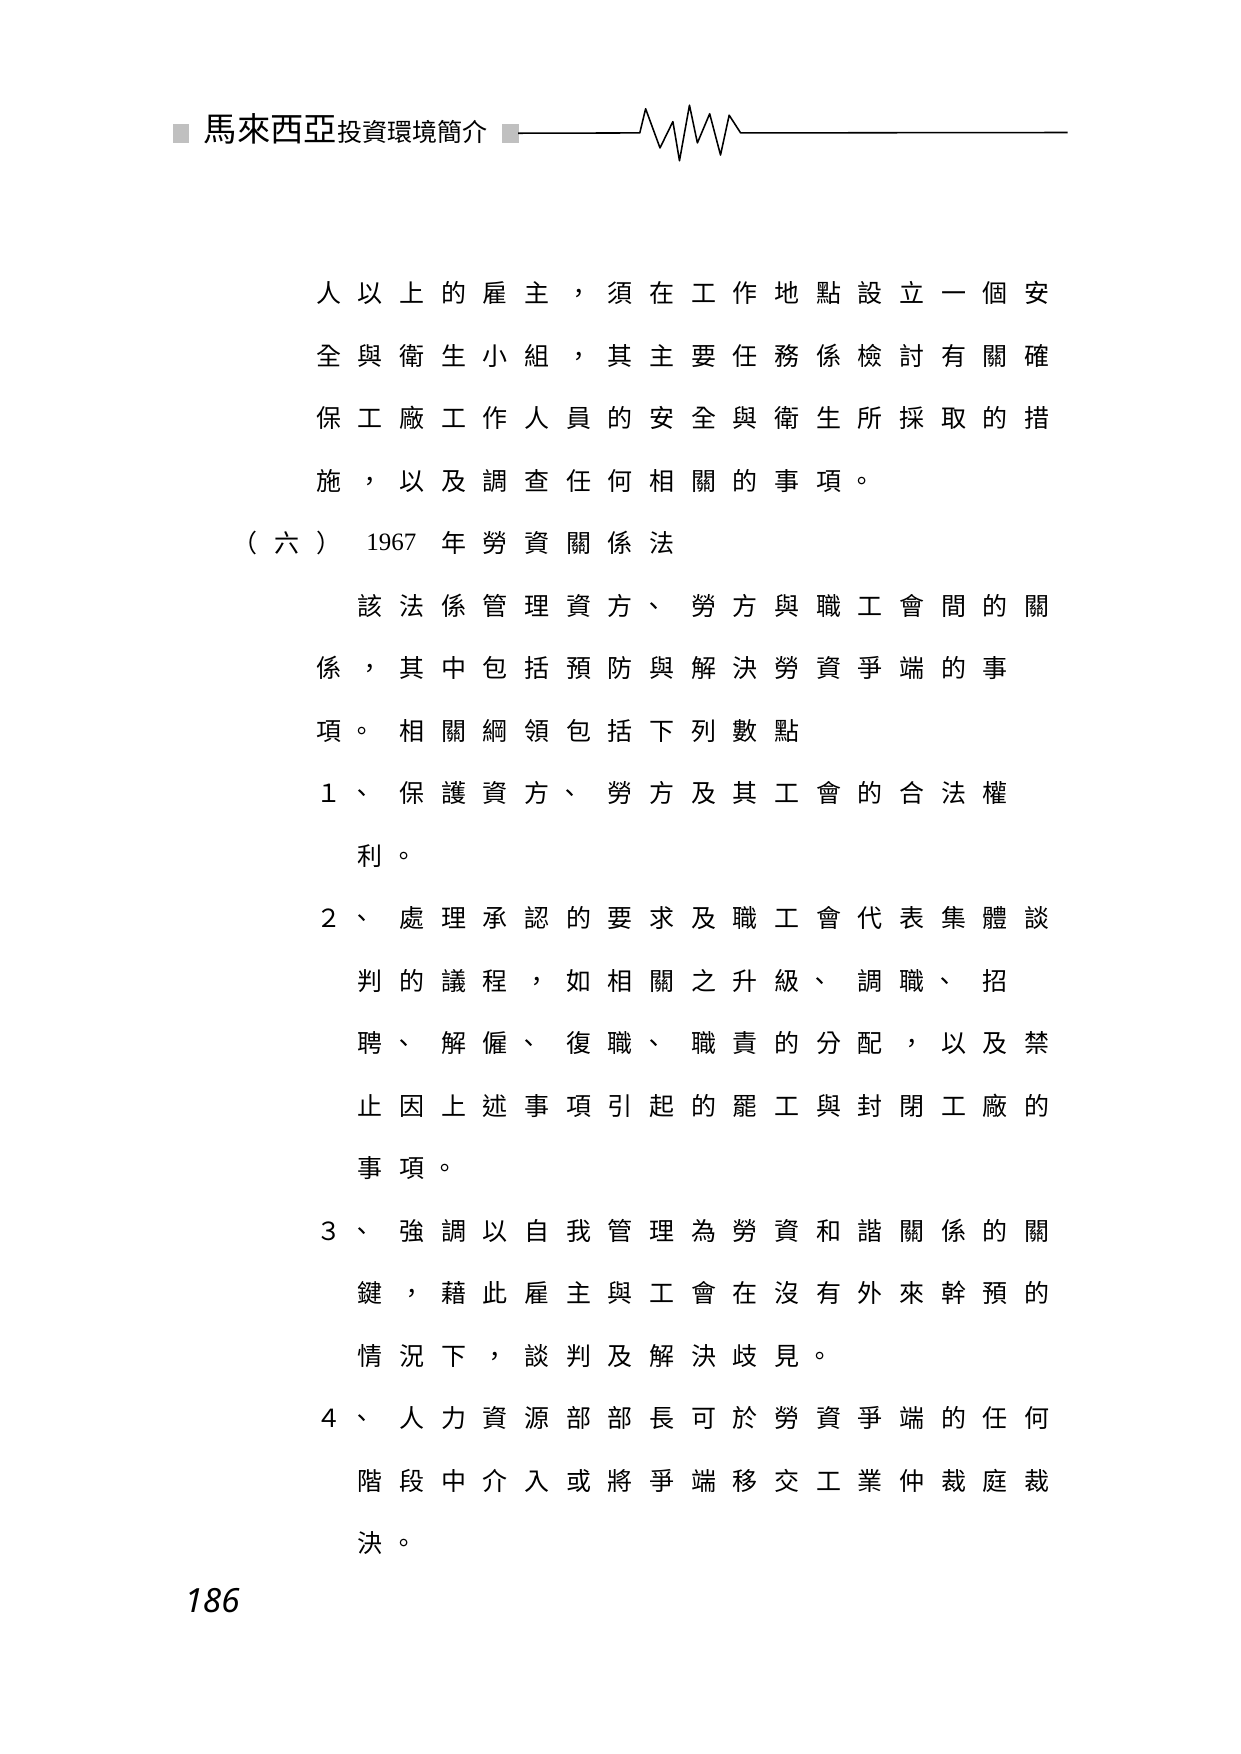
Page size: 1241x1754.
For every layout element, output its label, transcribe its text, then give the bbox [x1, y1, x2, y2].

text ３、強調以自我管理為勞資和諧關係的關鍵，藉此雇主與工會在沒有外來幹預的情況下，談判及解決歧見。 [281, 1188, 1058, 1375]
text １、保護資方、勞方及其工會的合法權利。 [281, 750, 1058, 875]
text 人以上的雇主，須在工作地點設立一個安全與衛生小組，其主要任務係檢討有關確保工廠工作人員的安全與衛生所採取的措施，以及調查任何相關的事項。 [281, 250, 1058, 500]
text 該法係管理資方、勞方與職工會間的關係，其中包括預防與解決勞資爭端的事項。相關綱領包括下列數點 [281, 563, 1058, 750]
text ４、人力資源部部長可於勞資爭端的任何階段中介入或將爭端移交工業仲裁庭裁決。 [281, 1375, 1058, 1563]
text ２、處理承認的要求及職工會代表集體談判的議程，如相關之升級、調職、招聘、解僱、復職、職責的分配，以及禁止因上述事項引起的罷工與封閉工廠的事項。 [281, 875, 1058, 1188]
text （六）1967年勞資關係法 [207, 500, 1058, 563]
